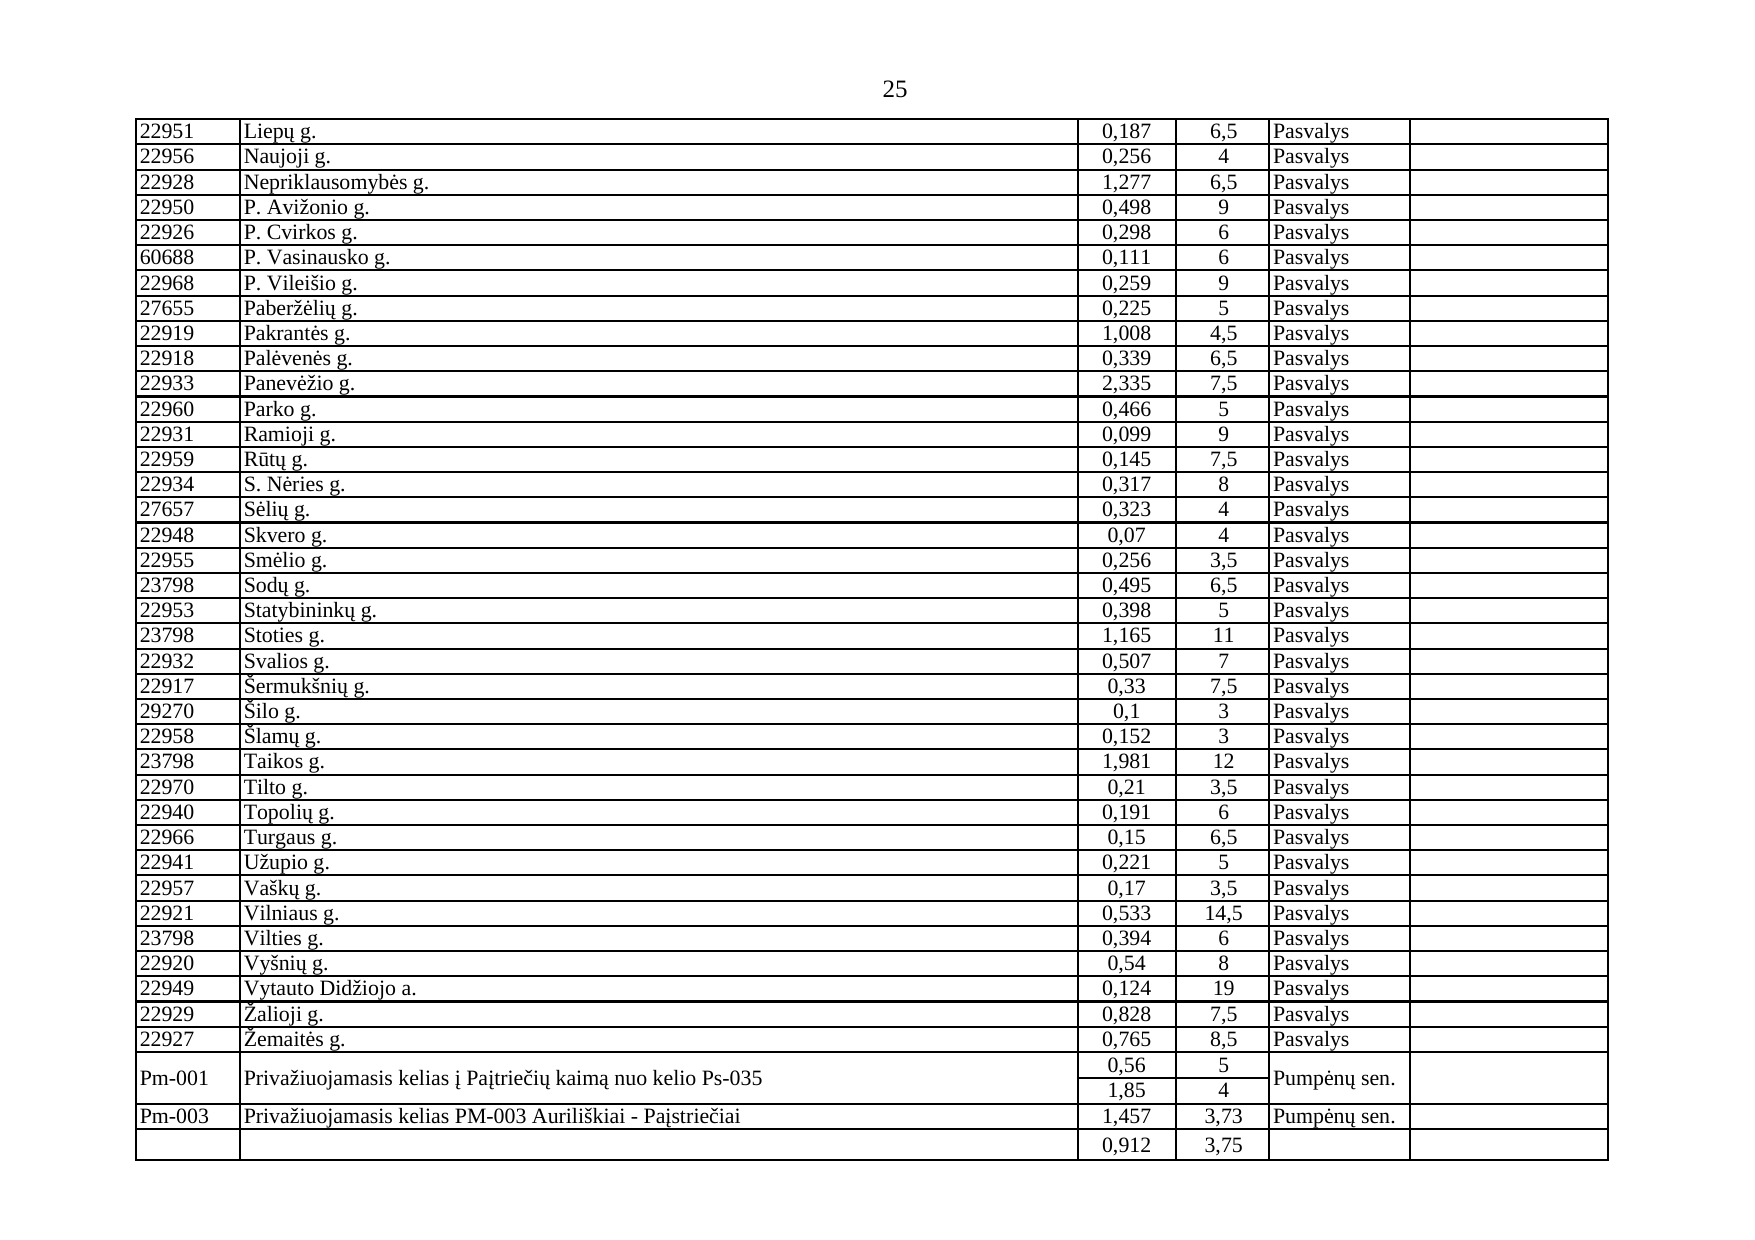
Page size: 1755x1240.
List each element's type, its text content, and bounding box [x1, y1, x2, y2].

table_cell 22927 [137, 1028, 239, 1051]
table_cell 3,75 [1177, 1130, 1268, 1159]
table_cell Liepų g. [241, 120, 1077, 143]
table_cell 7,5 [1177, 1003, 1268, 1026]
table_cell 22933 [137, 372, 239, 395]
table_cell 22934 [137, 473, 239, 496]
table_cell 8 [1177, 473, 1268, 496]
table_cell 23798 [137, 574, 239, 597]
table_cell S. Nėries g. [241, 473, 1077, 496]
table_cell Paberžėlių g. [241, 297, 1077, 320]
table_cell 22941 [137, 851, 239, 874]
table_cell Topolių g. [241, 801, 1077, 824]
table_cell Pasvalys [1270, 498, 1409, 521]
table_cell 5 [1177, 851, 1268, 874]
table_cell 22957 [137, 876, 239, 899]
table_cell Pasvalys [1270, 1003, 1409, 1026]
table_cell Šilo g. [241, 700, 1077, 723]
table_cell [1411, 952, 1607, 975]
table_cell 0,145 [1079, 448, 1175, 471]
table_cell 0,398 [1079, 599, 1175, 622]
table_cell 3,73 [1177, 1105, 1268, 1128]
table_cell 0,152 [1079, 725, 1175, 748]
table_cell 6 [1177, 801, 1268, 824]
table_cell Pasvalys [1270, 776, 1409, 799]
table_cell 5 [1177, 599, 1268, 622]
table_cell Pasvalys [1270, 826, 1409, 849]
table_cell Pasvalys [1270, 902, 1409, 925]
table_cell 22960 [137, 398, 239, 421]
table_cell 0,07 [1079, 524, 1175, 547]
table_cell [1411, 675, 1607, 698]
table_cell [1411, 650, 1607, 673]
table_cell [1411, 1105, 1607, 1128]
table_cell [1411, 725, 1607, 748]
table_cell 22929 [137, 1003, 239, 1026]
table_cell 3,5 [1177, 776, 1268, 799]
table_cell 9 [1177, 423, 1268, 446]
table_cell 7,5 [1177, 675, 1268, 698]
table_cell Pasvalys [1270, 322, 1409, 345]
table_cell 22958 [137, 725, 239, 748]
table_cell 22931 [137, 423, 239, 446]
table_cell 3 [1177, 700, 1268, 723]
table_cell [1411, 171, 1607, 194]
table_cell 0,339 [1079, 347, 1175, 370]
table_cell [1411, 1003, 1607, 1026]
table_cell Pasvalys [1270, 1028, 1409, 1051]
table_cell 0,507 [1079, 650, 1175, 673]
table_cell Pakrantės g. [241, 322, 1077, 345]
table_cell Pasvalys [1270, 297, 1409, 320]
table_cell Vyšnių g. [241, 952, 1077, 975]
table_cell Tilto g. [241, 776, 1077, 799]
table_cell Pasvalys [1270, 372, 1409, 395]
table_cell [1411, 473, 1607, 496]
table_cell Parko g. [241, 398, 1077, 421]
table_cell Pasvalys [1270, 196, 1409, 219]
table_cell Pm-001 [137, 1053, 239, 1102]
table_cell Pasvalys [1270, 246, 1409, 269]
table_cell Naujoji g. [241, 145, 1077, 168]
table_cell Pasvalys [1270, 221, 1409, 244]
table_cell 27657 [137, 498, 239, 521]
table_cell 0,498 [1079, 196, 1175, 219]
table_cell [1411, 297, 1607, 320]
table_cell 23798 [137, 624, 239, 647]
table_cell Šlamų g. [241, 725, 1077, 748]
table_cell 6,5 [1177, 826, 1268, 849]
table_cell 0,466 [1079, 398, 1175, 421]
table_cell Skvero g. [241, 524, 1077, 547]
table_cell [1411, 1028, 1607, 1051]
table_cell 4 [1177, 524, 1268, 547]
table_cell 0,317 [1079, 473, 1175, 496]
table_cell [1411, 1130, 1607, 1159]
table_cell 1,277 [1079, 171, 1175, 194]
table_cell 0,099 [1079, 423, 1175, 446]
table_cell [1411, 826, 1607, 849]
table_cell [1411, 1053, 1607, 1102]
table_cell 0,495 [1079, 574, 1175, 597]
table_cell 1,85 [1079, 1079, 1175, 1102]
table_cell 0,256 [1079, 145, 1175, 168]
table_cell Pasvalys [1270, 120, 1409, 143]
table_cell Palėvenės g. [241, 347, 1077, 370]
table_cell 0,15 [1079, 826, 1175, 849]
table_cell Panevėžio g. [241, 372, 1077, 395]
table_cell 5 [1177, 398, 1268, 421]
table_cell 22956 [137, 145, 239, 168]
table_cell 0,765 [1079, 1028, 1175, 1051]
table_cell Vilties g. [241, 927, 1077, 950]
table_cell 22951 [137, 120, 239, 143]
table_cell 8 [1177, 952, 1268, 975]
table_cell 9 [1177, 271, 1268, 294]
table_cell [241, 1130, 1077, 1159]
table_cell [1411, 398, 1607, 421]
table_cell 22955 [137, 549, 239, 572]
table_cell 0,17 [1079, 876, 1175, 899]
table_cell 0,225 [1079, 297, 1175, 320]
table_cell 60688 [137, 246, 239, 269]
table_cell Pasvalys [1270, 347, 1409, 370]
table_cell 8,5 [1177, 1028, 1268, 1051]
table_cell Statybininkų g. [241, 599, 1077, 622]
table_cell Pumpėnų sen. [1270, 1053, 1409, 1102]
table_cell [1411, 776, 1607, 799]
table_cell 0,111 [1079, 246, 1175, 269]
table_cell [1411, 977, 1607, 1000]
table_cell 22932 [137, 650, 239, 673]
table_cell 22920 [137, 952, 239, 975]
table_cell Pasvalys [1270, 398, 1409, 421]
table_cell 2,335 [1079, 372, 1175, 395]
table_cell Žalioji g. [241, 1003, 1077, 1026]
table_cell Pasvalys [1270, 927, 1409, 950]
table_cell 14,5 [1177, 902, 1268, 925]
table_cell 1,981 [1079, 750, 1175, 773]
table_cell [1411, 246, 1607, 269]
table_cell [1411, 347, 1607, 370]
table_cell 0,323 [1079, 498, 1175, 521]
table_cell 22970 [137, 776, 239, 799]
table_cell 0,1 [1079, 700, 1175, 723]
table_cell 19 [1177, 977, 1268, 1000]
table_cell 3,5 [1177, 876, 1268, 899]
table_cell 22928 [137, 171, 239, 194]
table_cell [1411, 372, 1607, 395]
table_cell 6 [1177, 221, 1268, 244]
table_cell Pasvalys [1270, 851, 1409, 874]
table_cell 4,5 [1177, 322, 1268, 345]
table_cell Pasvalys [1270, 650, 1409, 673]
table_cell Pasvalys [1270, 801, 1409, 824]
table_cell Pasvalys [1270, 171, 1409, 194]
table_cell [1411, 851, 1607, 874]
table_cell 6,5 [1177, 171, 1268, 194]
table_cell Pasvalys [1270, 574, 1409, 597]
table_cell [1411, 524, 1607, 547]
table_cell 6 [1177, 246, 1268, 269]
table_cell Pasvalys [1270, 725, 1409, 748]
table_cell [1411, 876, 1607, 899]
table_cell Sėlių g. [241, 498, 1077, 521]
table_cell 22959 [137, 448, 239, 471]
table_cell [1411, 750, 1607, 773]
table_cell [1411, 196, 1607, 219]
table_cell Pasvalys [1270, 423, 1409, 446]
table_cell 12 [1177, 750, 1268, 773]
table_cell 1,457 [1079, 1105, 1175, 1128]
table_cell 4 [1177, 1079, 1268, 1102]
table_cell 0,33 [1079, 675, 1175, 698]
table_cell 0,221 [1079, 851, 1175, 874]
table_cell Pm-003 [137, 1105, 239, 1128]
table_cell Pasvalys [1270, 675, 1409, 698]
table_cell 22926 [137, 221, 239, 244]
table_cell 0,124 [1079, 977, 1175, 1000]
table_cell [137, 1130, 239, 1159]
table_cell [1411, 902, 1607, 925]
table_cell P. Cvirkos g. [241, 221, 1077, 244]
table_cell 11 [1177, 624, 1268, 647]
table_cell Šermukšnių g. [241, 675, 1077, 698]
table_cell 5 [1177, 1053, 1268, 1077]
table_cell P. Vileišio g. [241, 271, 1077, 294]
table_cell 1,165 [1079, 624, 1175, 647]
table_cell 0,191 [1079, 801, 1175, 824]
table_cell Privažiuojamasis kelias PM-003 Auriliškiai - Paįstriečiai [241, 1105, 1077, 1128]
table_cell Pasvalys [1270, 624, 1409, 647]
table_cell [1411, 801, 1607, 824]
table_cell 0,56 [1079, 1053, 1175, 1077]
table_cell Pasvalys [1270, 876, 1409, 899]
table_cell 22949 [137, 977, 239, 1000]
table_cell Smėlio g. [241, 549, 1077, 572]
table_cell Pasvalys [1270, 977, 1409, 1000]
table_cell P. Vasinausko g. [241, 246, 1077, 269]
table_cell Stoties g. [241, 624, 1077, 647]
table_cell Pasvalys [1270, 271, 1409, 294]
table_cell 6,5 [1177, 120, 1268, 143]
table_cell Privažiuojamasis kelias į Paįtriečių kaimą nuo kelio Ps-035 [241, 1053, 1077, 1102]
table_cell Taikos g. [241, 750, 1077, 773]
table_cell 22919 [137, 322, 239, 345]
table_cell 0,259 [1079, 271, 1175, 294]
table_cell 22918 [137, 347, 239, 370]
table_cell 0,394 [1079, 927, 1175, 950]
table_cell Vilniaus g. [241, 902, 1077, 925]
table_cell [1411, 574, 1607, 597]
table_cell 0,912 [1079, 1130, 1175, 1159]
table_cell [1411, 927, 1607, 950]
table_cell 0,298 [1079, 221, 1175, 244]
table_cell Pasvalys [1270, 549, 1409, 572]
table_cell [1411, 599, 1607, 622]
table_cell 5 [1177, 297, 1268, 320]
table_cell 3,5 [1177, 549, 1268, 572]
table_cell [1411, 700, 1607, 723]
table_cell Pumpėnų sen. [1270, 1105, 1409, 1128]
table_cell 29270 [137, 700, 239, 723]
table_cell Pasvalys [1270, 750, 1409, 773]
table_cell [1411, 145, 1607, 168]
table_cell 22968 [137, 271, 239, 294]
table_cell 1,008 [1079, 322, 1175, 345]
table_cell 27655 [137, 297, 239, 320]
table_cell Nepriklausomybės g. [241, 171, 1077, 194]
table_cell [1411, 423, 1607, 446]
table_cell 4 [1177, 498, 1268, 521]
table_cell 0,187 [1079, 120, 1175, 143]
table_cell Turgaus g. [241, 826, 1077, 849]
table_cell Rūtų g. [241, 448, 1077, 471]
table_cell Užupio g. [241, 851, 1077, 874]
table_cell Vaškų g. [241, 876, 1077, 899]
table_cell 23798 [137, 750, 239, 773]
table_cell [1411, 322, 1607, 345]
table_cell 4 [1177, 145, 1268, 168]
table_cell 0,256 [1079, 549, 1175, 572]
table_cell Ramioji g. [241, 423, 1077, 446]
table_cell 6,5 [1177, 347, 1268, 370]
table_cell 22917 [137, 675, 239, 698]
table_cell [1411, 448, 1607, 471]
table_cell 6 [1177, 927, 1268, 950]
table_cell 6,5 [1177, 574, 1268, 597]
table_cell [1411, 221, 1607, 244]
table_cell Pasvalys [1270, 448, 1409, 471]
table_cell 23798 [137, 927, 239, 950]
table_cell P. Avižonio g. [241, 196, 1077, 219]
table_cell [1411, 120, 1607, 143]
table_cell [1411, 271, 1607, 294]
table_cell [1270, 1130, 1409, 1159]
table_cell 22966 [137, 826, 239, 849]
table_cell Pasvalys [1270, 473, 1409, 496]
table_cell Pasvalys [1270, 599, 1409, 622]
table_cell 0,828 [1079, 1003, 1175, 1026]
table_cell 22948 [137, 524, 239, 547]
table_cell Svalios g. [241, 650, 1077, 673]
table_cell 22921 [137, 902, 239, 925]
table_cell 22950 [137, 196, 239, 219]
table_cell [1411, 549, 1607, 572]
table_cell 22953 [137, 599, 239, 622]
table_cell 0,21 [1079, 776, 1175, 799]
table_cell [1411, 624, 1607, 647]
table_cell Vytauto Didžiojo a. [241, 977, 1077, 1000]
table_cell 22940 [137, 801, 239, 824]
table_cell 7,5 [1177, 448, 1268, 471]
table_cell Žemaitės g. [241, 1028, 1077, 1051]
table_cell 7 [1177, 650, 1268, 673]
table_cell Sodų g. [241, 574, 1077, 597]
table_cell 7,5 [1177, 372, 1268, 395]
table_cell 3 [1177, 725, 1268, 748]
table_cell Pasvalys [1270, 145, 1409, 168]
table_cell 9 [1177, 196, 1268, 219]
table_cell Pasvalys [1270, 952, 1409, 975]
table_cell 0,533 [1079, 902, 1175, 925]
table_cell Pasvalys [1270, 524, 1409, 547]
table_cell 0,54 [1079, 952, 1175, 975]
table_cell Pasvalys [1270, 700, 1409, 723]
table_cell [1411, 498, 1607, 521]
